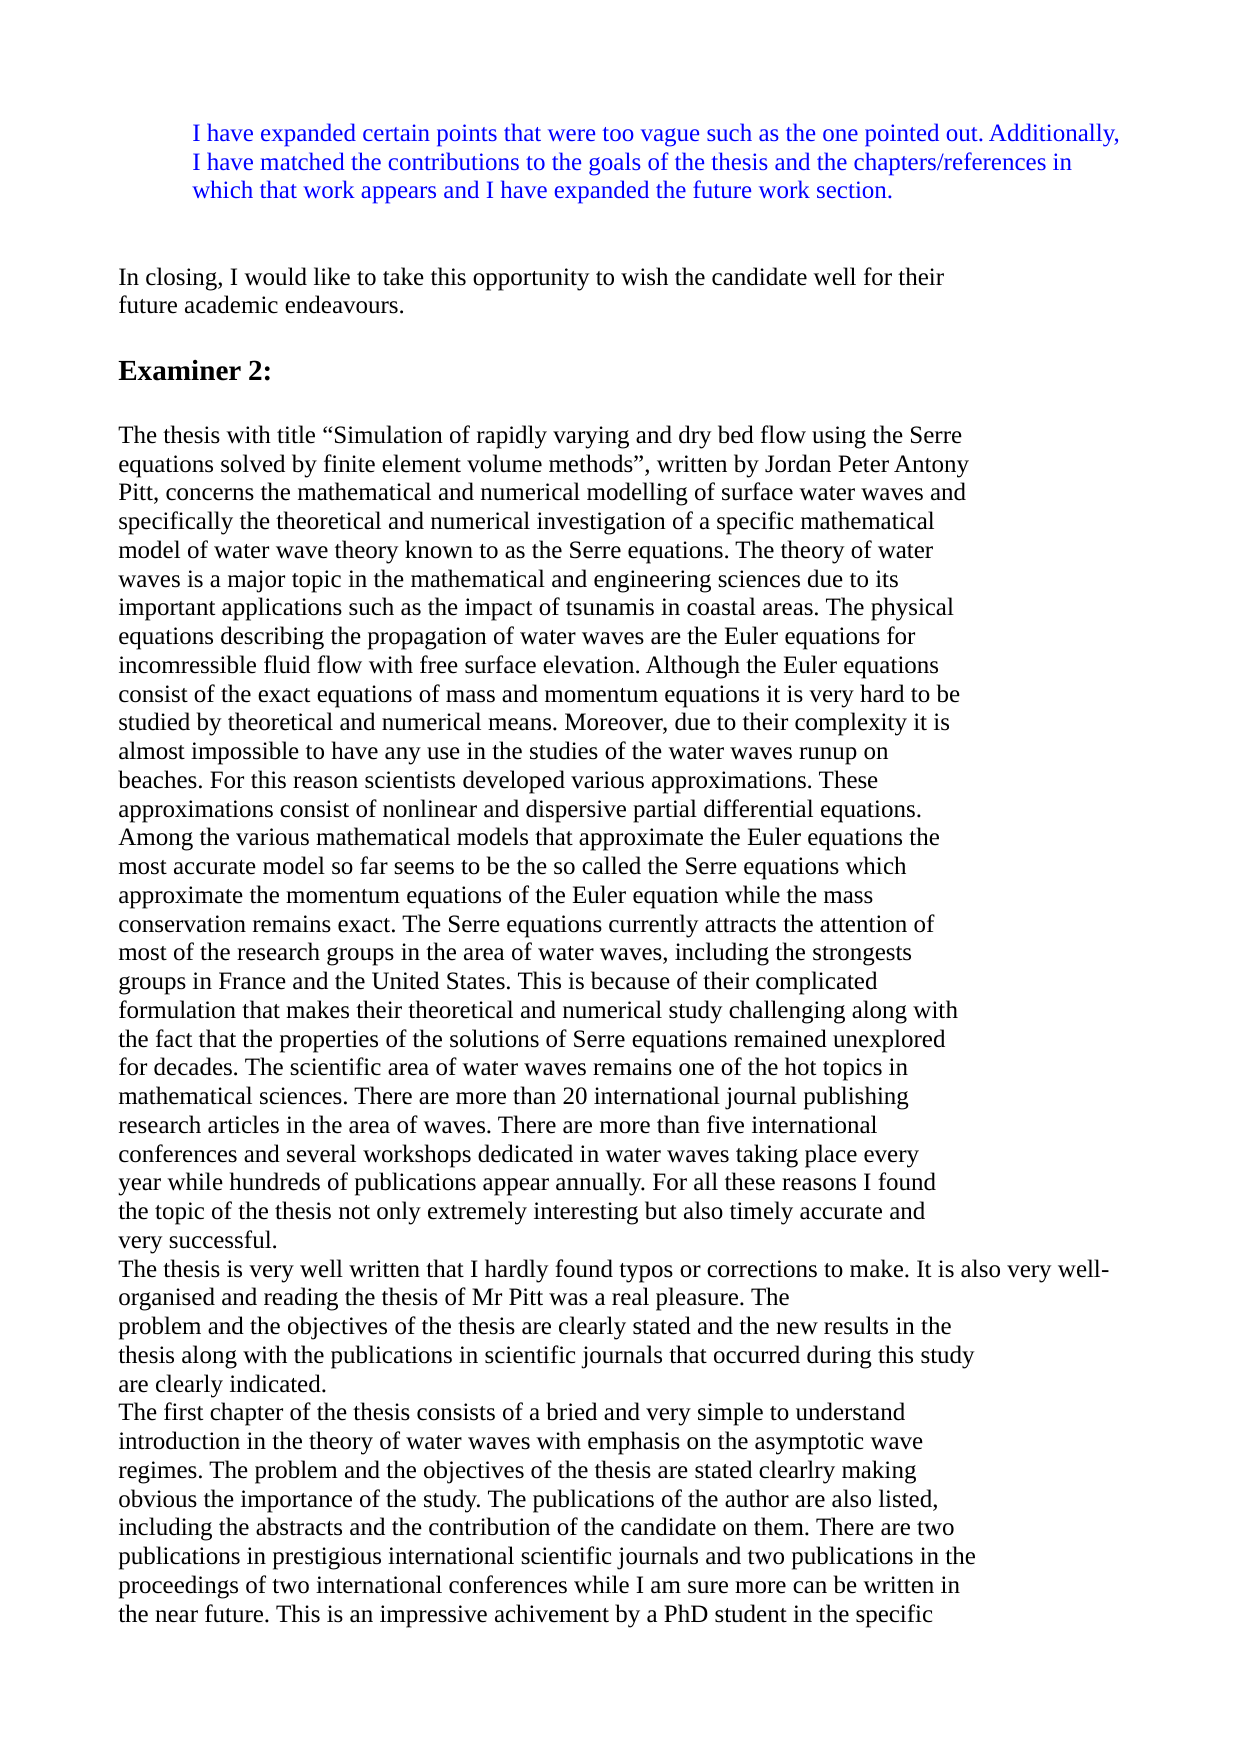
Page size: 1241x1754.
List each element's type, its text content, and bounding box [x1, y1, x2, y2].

text most of the research groups in the area of water waves, including the strongests [118, 937, 1122, 966]
text conferences and several workshops dedicated in water waves taking place every [118, 1139, 1122, 1167]
text formulation that makes their theoretical and numerical study challenging along with [118, 995, 1122, 1024]
text approximations consist of nonlinear and dispersive partial differential equations. [118, 794, 1122, 822]
text almost impossible to have any use in the studies of the water waves runup on [118, 736, 1122, 765]
text model of water wave theory known to as the Serre equations. The theory of water [118, 535, 1122, 564]
text The thesis is very well written that I hardly found typos or corrections to make. It is also very well-organised and reading the thesis of Mr Pitt was a real pleasure. The [118, 1254, 1122, 1311]
text for decades. The scientific area of water waves remains one of the hot topics in [118, 1052, 1122, 1081]
text equations describing the propagation of water waves are the Euler equations for [118, 621, 1122, 650]
text Pitt, concerns the mathematical and numerical modelling of surface water waves and [118, 477, 1122, 506]
text Among the various mathematical models that approximate the Euler equations the [118, 822, 1122, 851]
text The first chapter of the thesis consists of a bried and very simple to understand [118, 1397, 1122, 1426]
text approximate the momentum equations of the Euler equation while the mass [118, 880, 1122, 909]
text the topic of the thesis not only extremely interesting but also timely accurate and [118, 1196, 1122, 1225]
text important applications such as the impact of tsunamis in coastal areas. The physical [118, 592, 1122, 621]
text regimes. The problem and the objectives of the thesis are stated clearlry making [118, 1455, 1122, 1484]
text studied by theoretical and numerical means. Moreover, due to their complexity it is [118, 707, 1122, 736]
text beaches. For this reason scientists developed various approximations. These [118, 765, 1122, 794]
text year while hundreds of publications appear annually. For all these reasons I found [118, 1167, 1122, 1196]
text Examiner 2: [118, 353, 1122, 386]
text I have expanded certain points that were too vague such as the one pointed out. Additionally, I have matched the contributions to the goals of the thesis and the chapters/references in which that work appears and I have expanded the future work section. [192, 118, 1122, 204]
text conservation remains exact. The Serre equations currently attracts the attention of [118, 909, 1122, 937]
text In closing, I would like to take this opportunity to wish the candidate well for their [118, 262, 1122, 291]
text specifically the theoretical and numerical investigation of a specific mathematical [118, 506, 1122, 535]
text thesis along with the publications in scientific journals that occurred during this study [118, 1340, 1122, 1369]
text introduction in the theory of water waves with emphasis on the asymptotic wave [118, 1426, 1122, 1455]
text are clearly indicated. [118, 1369, 1122, 1397]
text mathematical sciences. There are more than 20 international journal publishing [118, 1081, 1122, 1110]
text most accurate model so far seems to be the so called the Serre equations which [118, 851, 1122, 880]
text very successful. [118, 1225, 1122, 1254]
text the near future. This is an impressive achivement by a PhD student in the specific [118, 1599, 1122, 1627]
text research articles in the area of waves. There are more than five international [118, 1110, 1122, 1139]
text The thesis with title “Simulation of rapidly varying and dry bed flow using the Serre [118, 420, 1122, 449]
text incomressible fluid flow with free surface elevation. Although the Euler equations [118, 650, 1122, 679]
text including the abstracts and the contribution of the candidate on them. There are two [118, 1512, 1122, 1541]
text equations solved by finite element volume methods”, written by Jordan Peter Antony [118, 449, 1122, 477]
text future academic endeavours. [118, 291, 1122, 319]
text publications in prestigious international scientific journals and two publications in the [118, 1541, 1122, 1570]
text consist of the exact equations of mass and momentum equations it is very hard to be [118, 679, 1122, 707]
text proceedings of two international conferences while I am sure more can be written in [118, 1570, 1122, 1599]
text the fact that the properties of the solutions of Serre equations remained unexplored [118, 1024, 1122, 1052]
text problem and the objectives of the thesis are clearly stated and the new results in the [118, 1311, 1122, 1340]
text groups in France and the United States. This is because of their complicated [118, 966, 1122, 995]
text obvious the importance of the study. The publications of the author are also listed, [118, 1484, 1122, 1512]
text waves is a major topic in the mathematical and engineering sciences due to its [118, 564, 1122, 592]
